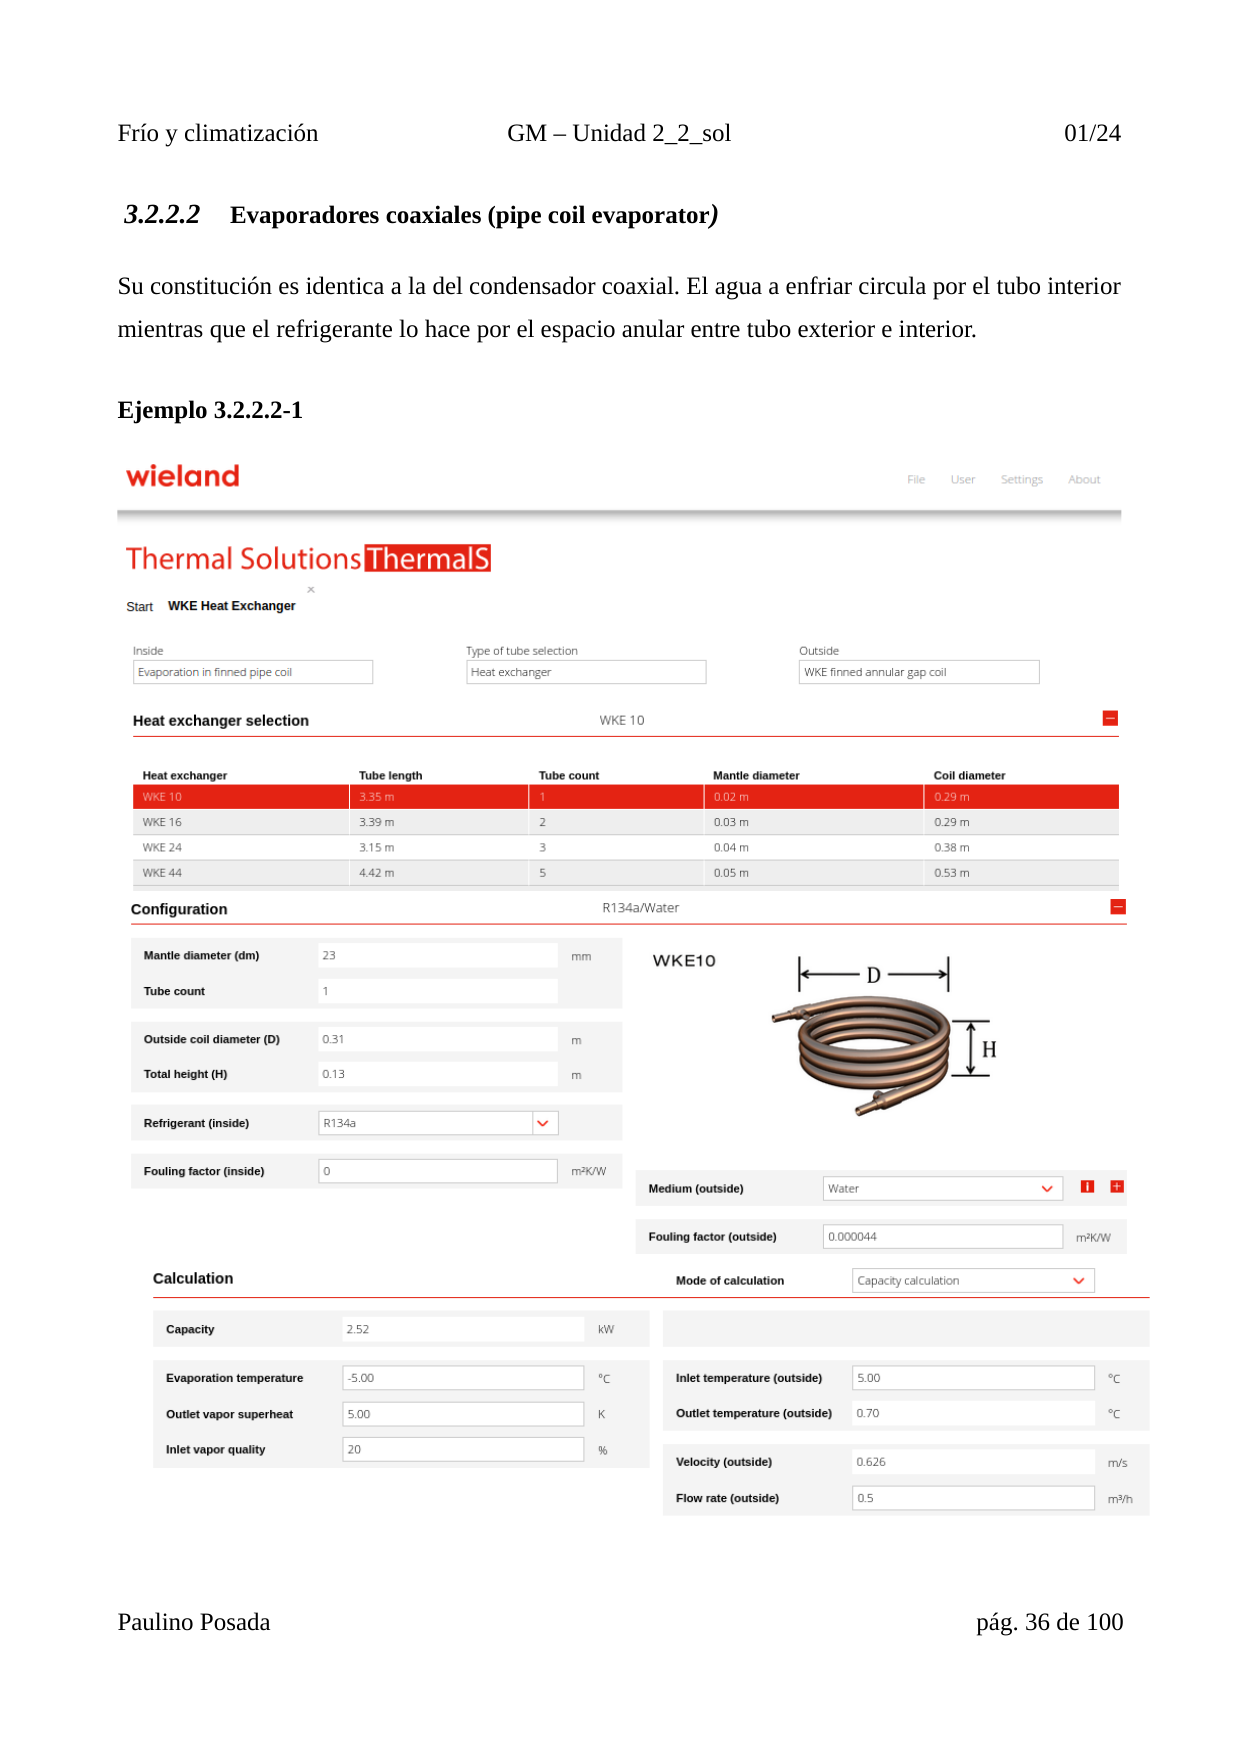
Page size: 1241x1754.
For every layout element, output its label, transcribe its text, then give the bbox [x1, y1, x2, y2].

text Su constitución es identica a la del condensador coaxial. El agua a enfriar circula por el tubo interior mientras que el refrigerante lo hace por el espacio anular entre tubo exterior e interior. [117, 271, 1123, 343]
picture [117, 450, 1122, 891]
subtitle Evaporadores coaxiales (pipe coil evaporator) [117, 197, 1123, 229]
picture [125, 898, 1130, 1255]
text Ejemplo 3.2.2.2-1 [117, 395, 1123, 424]
picture [145, 1266, 1150, 1526]
